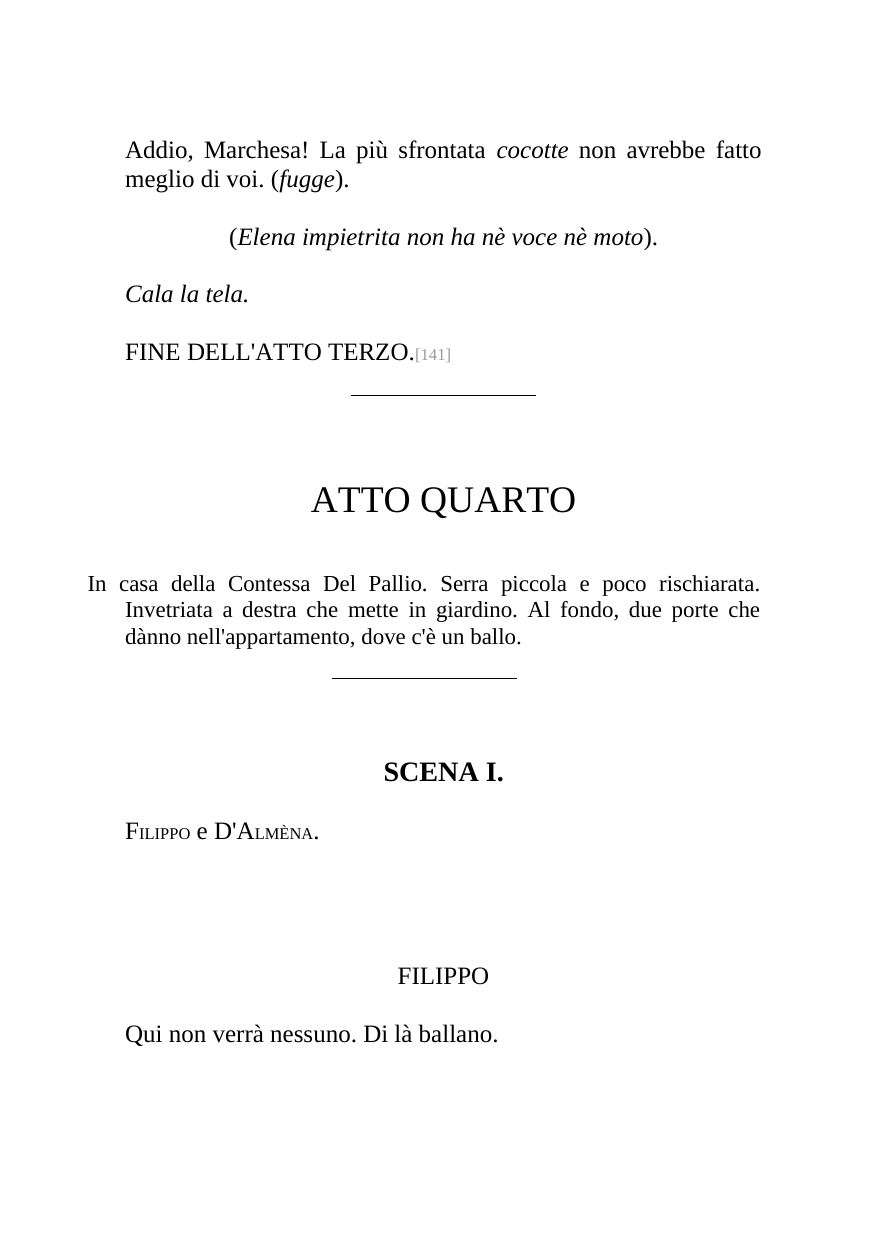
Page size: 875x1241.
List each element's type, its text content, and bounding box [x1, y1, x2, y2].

subtitle SCENA I. [125, 755, 762, 787]
text Cala la tela. [125, 279, 762, 308]
text Addio, Marchesa! La più sfrontata cocotte non avrebbe fatto meglio di voi. (fugge). [125, 135, 762, 192]
text FINE DELL'ATTO TERZO.[141] [125, 337, 762, 366]
text In casa della Contessa Del Pallio. Serra piccola e poco rischiarata. Invetriata a destra che mette in giardino. Al fondo, due porte che dànno nell'appartamento, dove c'è un ballo. [87, 570, 762, 649]
text (Elena impietrita non ha nè voce nè moto). [125, 222, 762, 250]
text Qui non verrà nessuno. Di là ballano. [125, 1019, 762, 1048]
subtitle ATTO QUARTO [125, 477, 762, 520]
text Filippo e D'Almèna. [125, 816, 762, 845]
text FILIPPO [125, 961, 762, 990]
